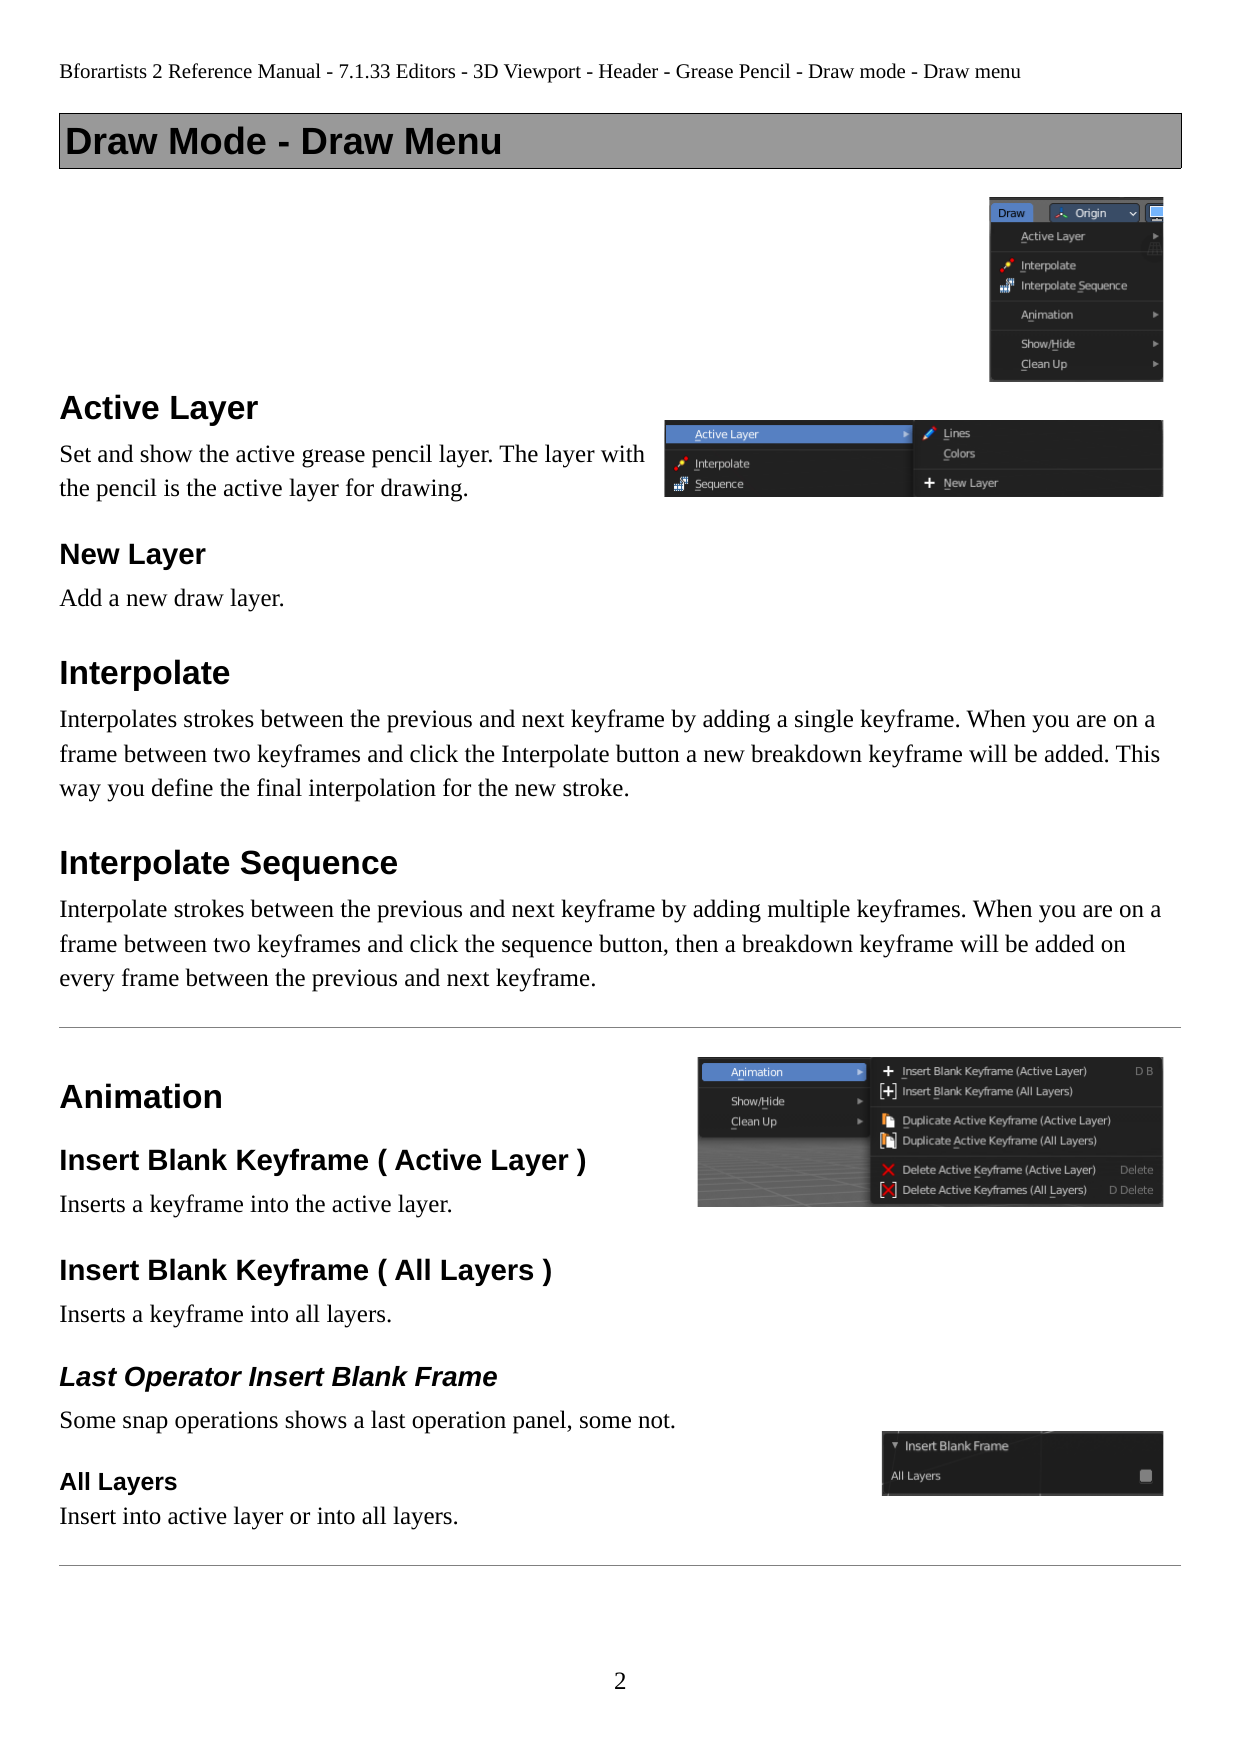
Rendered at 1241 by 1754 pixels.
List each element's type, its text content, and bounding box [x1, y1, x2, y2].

text Interpolates strokes between the previous and next keyframe by adding a single keyframe. When you are on a frame between two keyframes and click the Interpolate button a new breakdown keyframe will be added. This way you define the final interpolation for the new stroke. [59, 704, 1181, 802]
picture [697, 1057, 1164, 1207]
subtitle [1164, 1077, 1181, 1116]
subtitle Interpolate [59, 653, 1181, 692]
text Add a new draw layer. [59, 583, 1181, 612]
text Set and show the active grease pencil layer. The layer with the pencil is the active layer for drawing. [59, 439, 1181, 502]
picture [881, 1431, 1164, 1496]
text Interpolate strokes between the previous and next keyframe by adding multiple keyframes. When you are on a frame between two keyframes and click the sequence button, then a breakdown keyframe will be added on every frame between the previous and next keyframe. [59, 894, 1181, 992]
subtitle Interpolate Sequence [59, 843, 1181, 882]
subtitle Animation [59, 1077, 697, 1116]
text Inserts a keyframe into the active layer. [59, 1189, 1181, 1218]
subtitle Last Operator Insert Blank Frame [59, 1361, 1181, 1392]
picture [989, 197, 1164, 382]
table_header Draw Mode - Draw Menu [60, 114, 1181, 168]
subtitle Active Layer [59, 388, 1181, 426]
subtitle Insert Blank Keyframe ( All Layers ) [59, 1253, 1181, 1287]
picture [664, 420, 1164, 497]
subtitle New Layer [59, 537, 1181, 571]
text Some snap operations shows a last operation panel, some not. [59, 1405, 1181, 1434]
subtitle [1164, 1467, 1181, 1495]
subtitle Insert Blank Keyframe ( Active Layer ) [59, 1143, 697, 1177]
text Inserts a keyframe into all layers. [59, 1299, 1181, 1328]
text Insert into active layer or into all layers. [59, 1501, 1181, 1530]
subtitle All Layers [59, 1467, 881, 1495]
